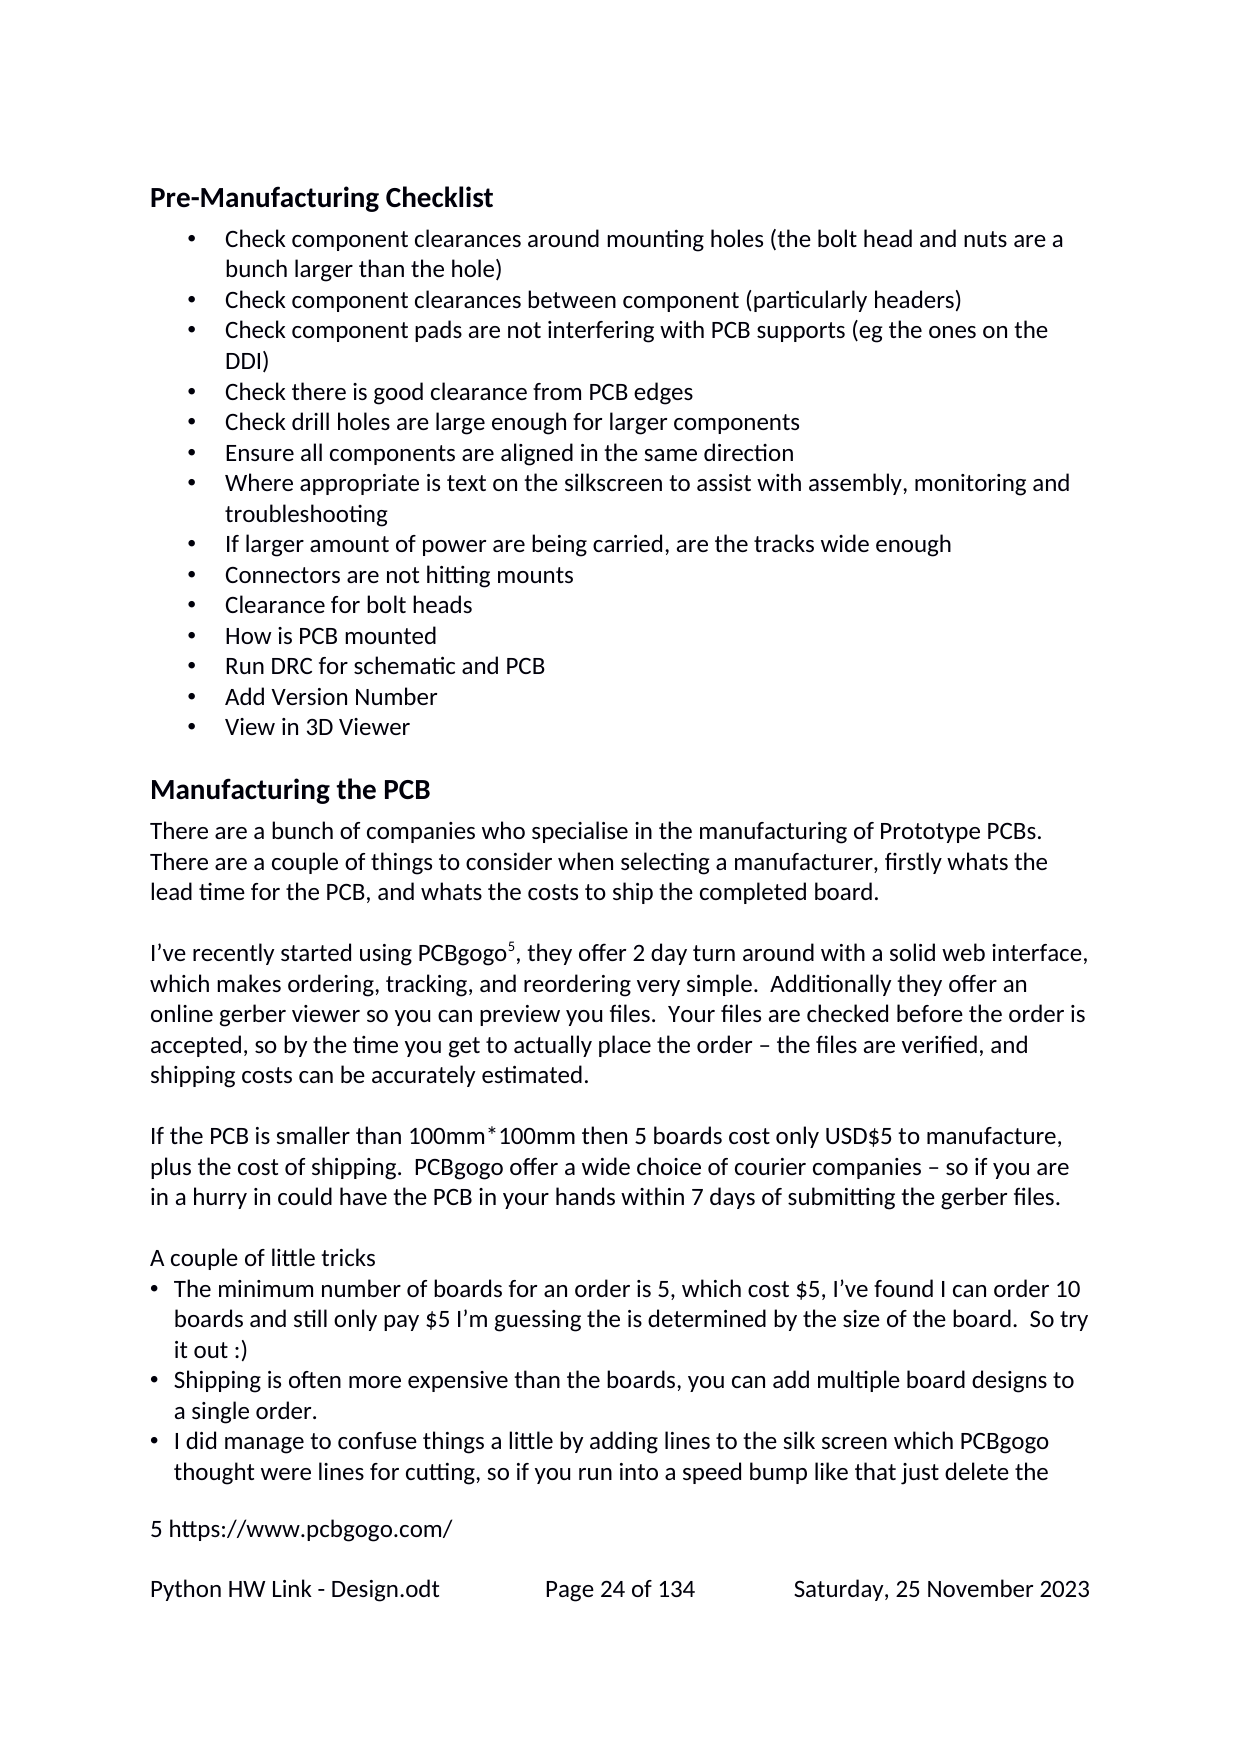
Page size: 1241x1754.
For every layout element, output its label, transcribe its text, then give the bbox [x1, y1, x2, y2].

list Clearance for bolt heads [187, 589, 1090, 620]
list Where appropriate is text on the silkscreen to assist with assembly, monitoring and troubleshooting [187, 467, 1090, 528]
list Check component clearances around mounting holes (the bolt head and nuts are a bunch larger than the hole) [187, 223, 1090, 284]
text https://www.pcbgogo.com/ [150, 1513, 1090, 1543]
list Check drill holes are large enough for larger components [187, 406, 1090, 437]
list Check there is good clearance from PCB edges [187, 376, 1090, 406]
list I did manage to confuse things a little by adding lines to the silk screen which PCBgogo thought were lines for cutting, so if you run into a speed bump like that just delete the [150, 1426, 1090, 1487]
list How is PCB mounted [187, 620, 1090, 650]
list View in 3D Viewer [187, 711, 1090, 742]
list The minimum number of boards for an order is 5, which cost $5, I’ve found I can order 10 boards and still only pay $5 I’m guessing the is determined by the size of the board. So try it out :) [150, 1273, 1090, 1364]
list Check component clearances between component (particularly headers) [187, 284, 1090, 315]
text There are a bunch of companies who specialise in the manufacturing of Prototype PCBs. There are a couple of things to consider when selecting a manufacturer, firstly whats the lead time for the PCB, and whats the costs to ship the completed board. [150, 815, 1090, 907]
list Ensure all components are aligned in the same direction [187, 437, 1090, 467]
text A couple of little tricks [150, 1242, 1090, 1273]
text I’ve recently started using PCBgogo, they offer 2 day turn around with a solid web interface, which makes ordering, tracking, and reordering very simple. Additionally they offer an online gerber viewer so you can preview you files. Your files are checked before the order is accepted, so by the time you get to actually place the order – the files are verified, and shipping costs can be accurately estimated. [150, 937, 1090, 1090]
list Run DRC for schematic and PCB [187, 650, 1090, 681]
list Connectors are not hitting mounts [187, 559, 1090, 589]
list Add Version Number [187, 681, 1090, 711]
subtitle Pre-Manufacturing Checklist [150, 179, 1090, 215]
subtitle Manufacturing the PCB [150, 771, 1090, 807]
text If the PCB is smaller than 100mm*100mm then 5 boards cost only USD$5 to manufacture, plus the cost of shipping. PCBgogo offer a wide choice of courier companies – so if you are in a hurry in could have the PCB in your hands within 7 days of submitting the gerber files. [150, 1120, 1090, 1212]
list If larger amount of power are being carried, are the tracks wide enough [187, 528, 1090, 559]
list Shipping is often more expensive than the boards, you can add multiple board designs to a single order. [150, 1364, 1090, 1426]
list Check component pads are not interfering with PCB supports (eg the ones on the DDI) [187, 315, 1090, 376]
